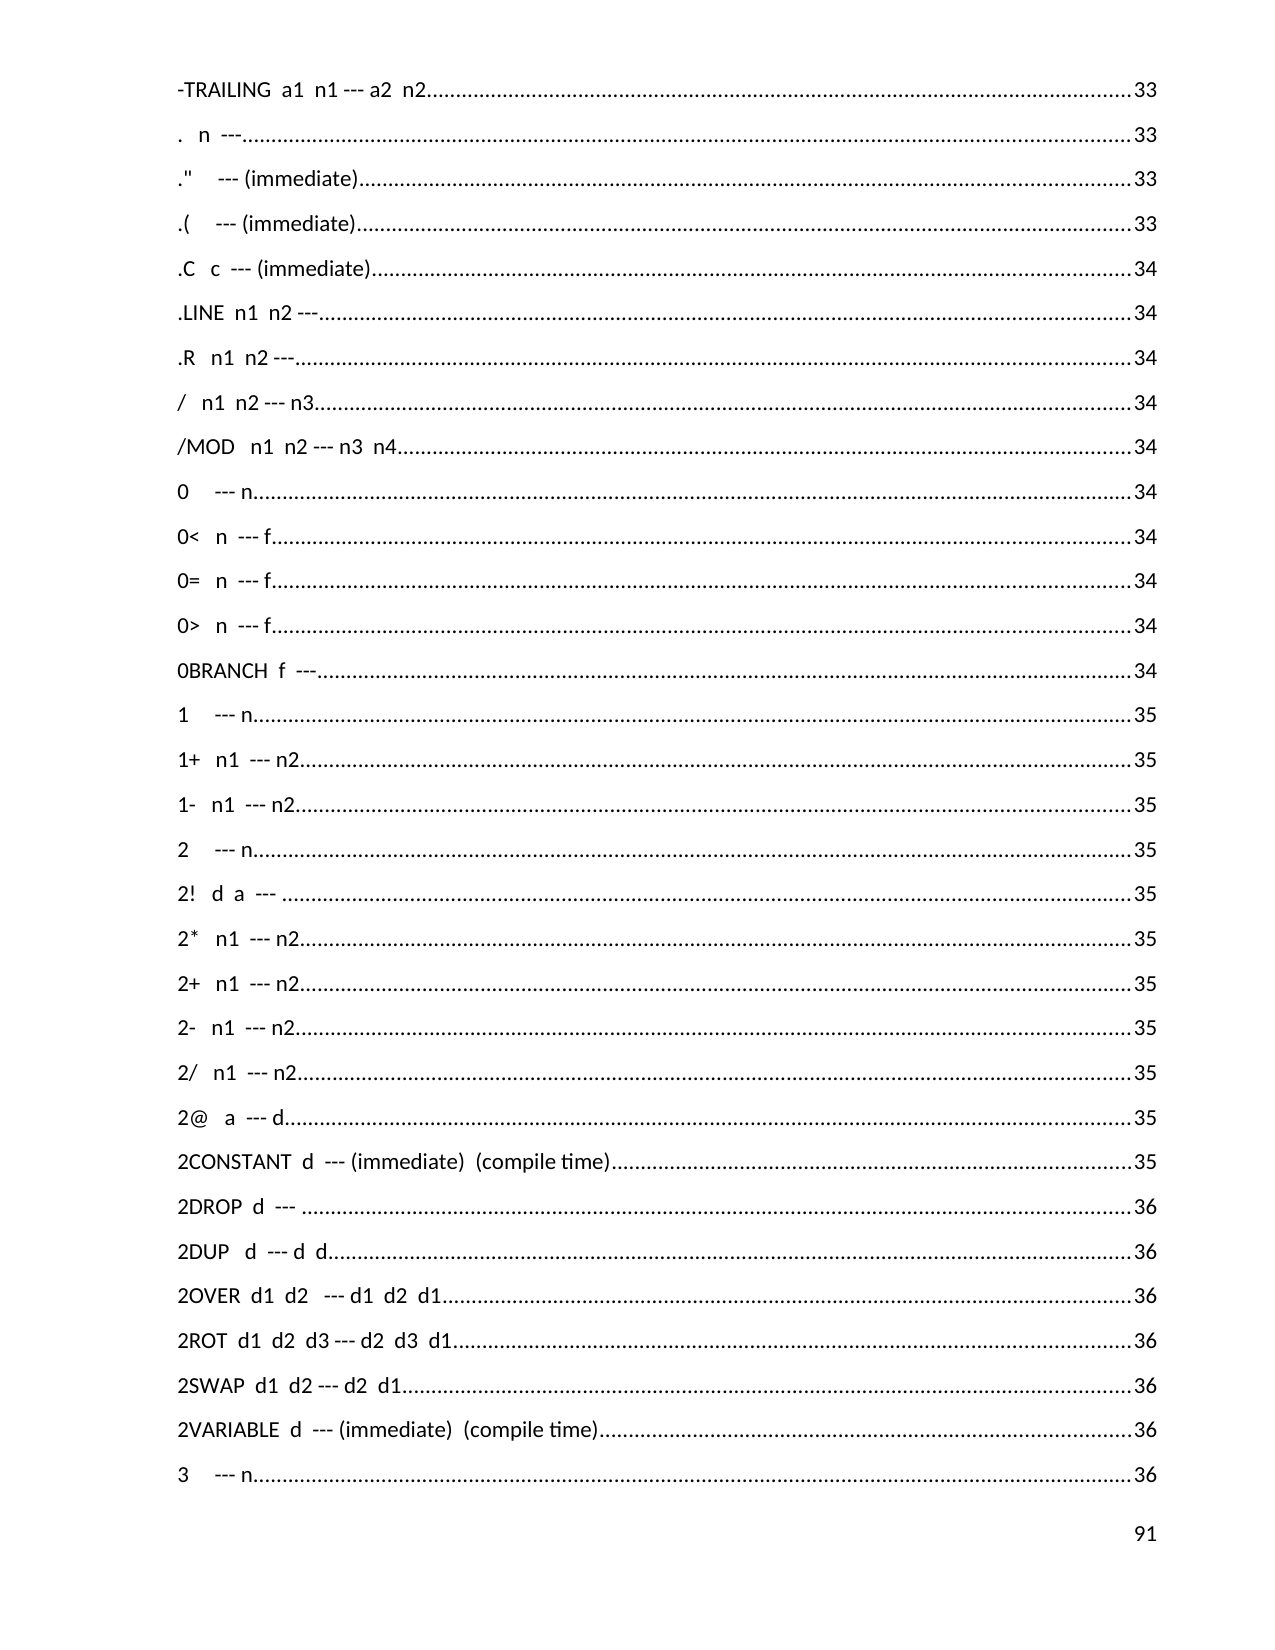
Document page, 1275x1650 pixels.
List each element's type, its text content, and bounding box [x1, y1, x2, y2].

text 3 --- n 36 [177, 1460, 1157, 1488]
text 2VARIABLE d --- (immediate) (compile time) 36 [177, 1416, 1157, 1444]
text 0> n --- f 34 [177, 611, 1157, 639]
text .( --- (immediate) 33 [177, 209, 1157, 237]
text /MOD n1 n2 --- n3 n4 34 [177, 432, 1157, 461]
text .R n1 n2 --- 34 [177, 343, 1157, 371]
text . n --- 33 [177, 120, 1157, 148]
text .LINE n1 n2 --- 34 [177, 298, 1157, 326]
text 2- n1 --- n2 35 [177, 1013, 1157, 1041]
text 2+ n1 --- n2 35 [177, 969, 1157, 997]
text / n1 n2 --- n3 34 [177, 388, 1157, 416]
text 2DUP d --- d d 36 [177, 1237, 1157, 1265]
text 2! d a --- 35 [177, 879, 1157, 907]
text 0= n --- f 34 [177, 567, 1157, 594]
text 2* n1 --- n2 35 [177, 924, 1157, 952]
text 0BRANCH f --- 34 [177, 656, 1157, 684]
text .C c --- (immediate) 34 [177, 254, 1157, 282]
text 2DROP d --- 36 [177, 1192, 1157, 1220]
text 2OVER d1 d2 --- d1 d2 d1 36 [177, 1282, 1157, 1309]
text 2/ n1 --- n2 35 [177, 1058, 1157, 1086]
text ." --- (immediate) 33 [177, 164, 1157, 192]
text 1 --- n 35 [177, 701, 1157, 729]
text 0 --- n 34 [177, 477, 1157, 505]
text 2CONSTANT d --- (immediate) (compile time) 35 [177, 1147, 1157, 1176]
text 1- n1 --- n2 35 [177, 790, 1157, 818]
text 2ROT d1 d2 d3 --- d2 d3 d1 36 [177, 1326, 1157, 1354]
text 2SWAP d1 d2 --- d2 d1 36 [177, 1371, 1157, 1399]
text 1+ n1 --- n2 35 [177, 745, 1157, 773]
text 2 --- n 35 [177, 835, 1157, 863]
text -TRAILING a1 n1 --- a2 n2 33 [177, 75, 1157, 103]
text 0< n --- f 34 [177, 522, 1157, 550]
text 2@ a --- d 35 [177, 1103, 1157, 1131]
